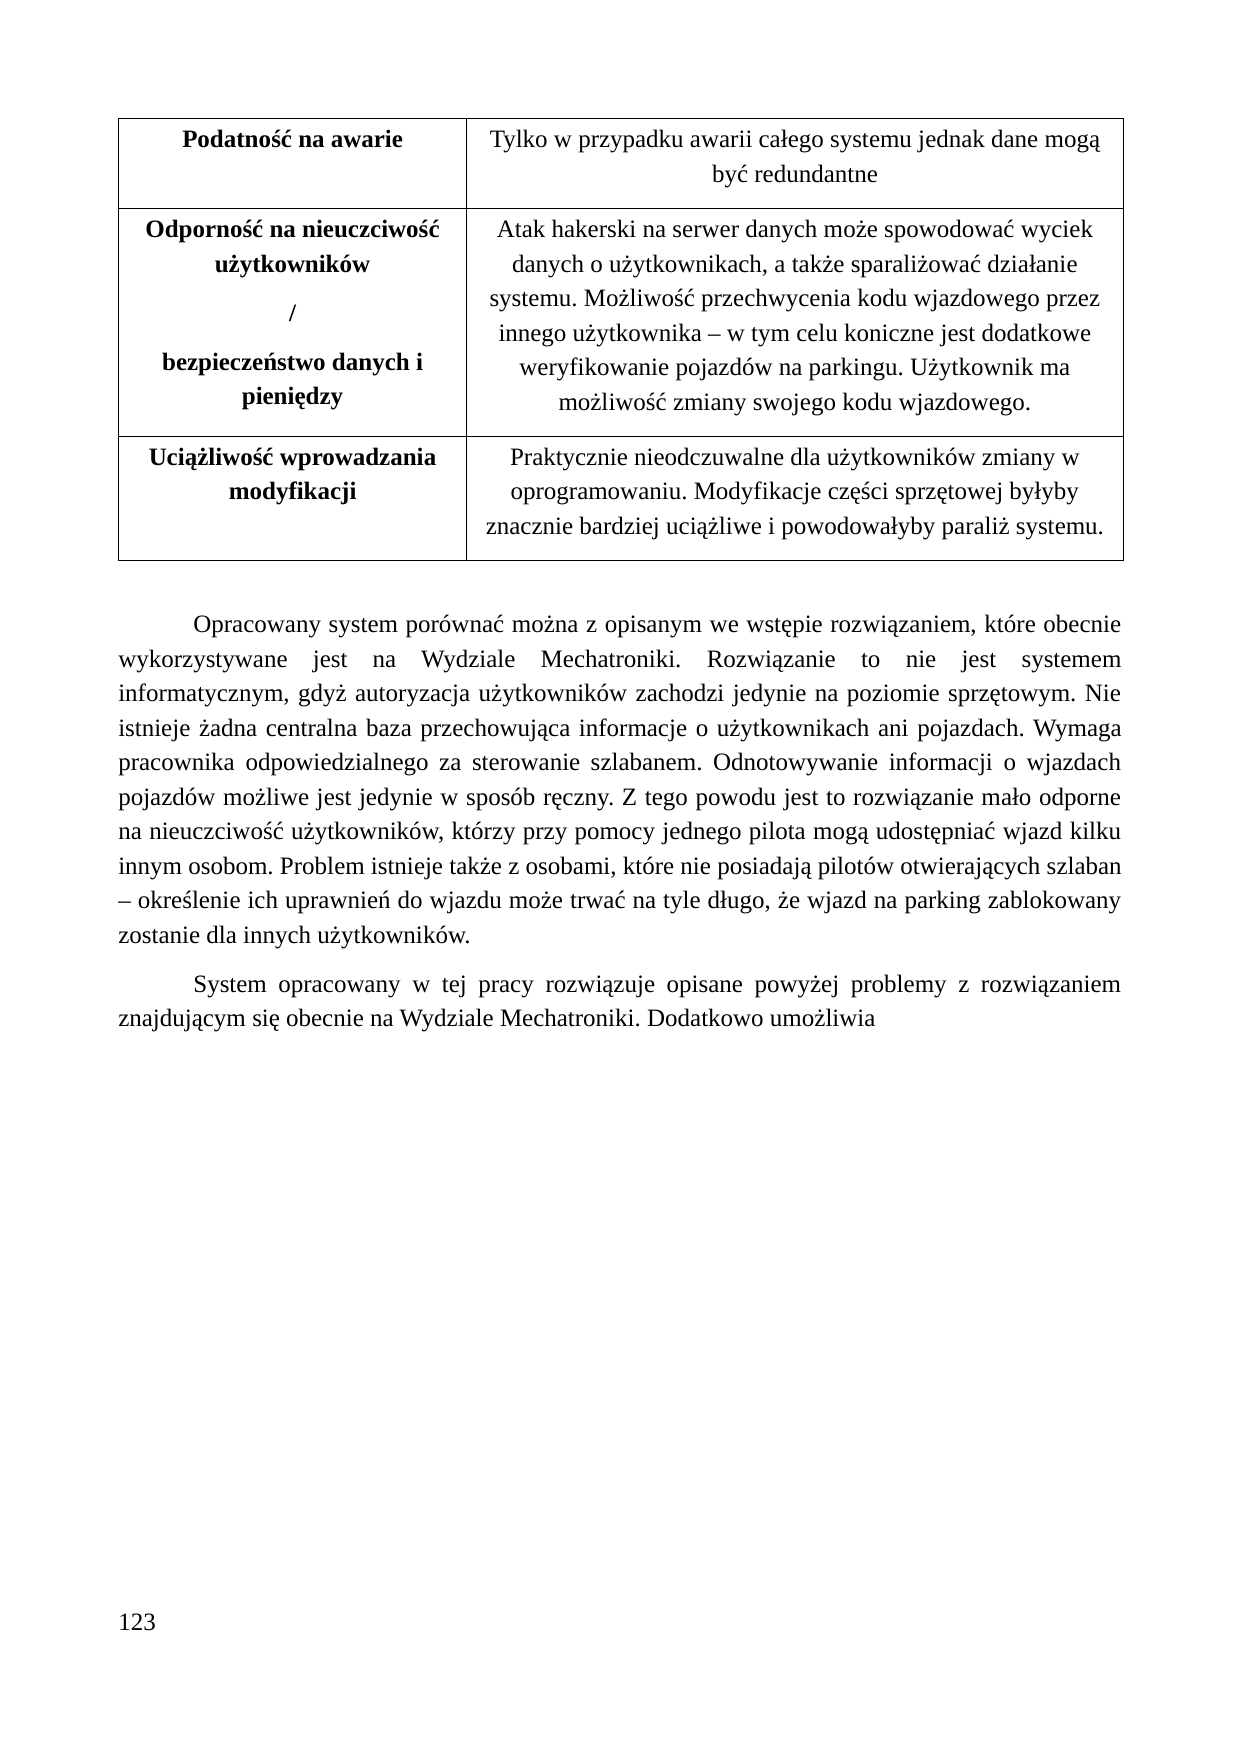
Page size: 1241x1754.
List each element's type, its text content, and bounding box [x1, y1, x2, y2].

table_cell Podatność na awarie [119, 119, 466, 208]
table_cell Odporność na nieuczciwość użytkowników / bezpieczeństwo danych i pieniędzy [119, 209, 466, 436]
table_cell Atak hakerski na serwer danych może spowodować wyciek danych o użytkownikach, a także sparaliżować działanie systemu. Możliwość przechwycenia kodu wjazdowego przez innego użytkownika – w tym celu koniczne jest dodatkowe weryfikowanie pojazdów na parkingu. Użytkownik ma możliwość zmiany swojego kodu wjazdowego. [467, 209, 1123, 436]
table_cell Tylko w przypadku awarii całego systemu jednak dane mogą być redundantne [467, 119, 1123, 208]
table_cell Uciążliwość wprowadzania modyfikacji [119, 437, 466, 560]
table_cell Praktycznie nieodczuwalne dla użytkowników zmiany w oprogramowaniu. Modyfikacje części sprzętowej byłyby znacznie bardziej uciążliwe i powodowałyby paraliż systemu. [467, 437, 1123, 560]
text Opracowany system porównać można z opisanym we wstępie rozwiązaniem, które obecnie wykorzystywane jest na Wydziale Mechatroniki. Rozwiązanie to nie jest systemem informatycznym, gdyż autoryzacja użytkowników zachodzi jedynie na poziomie sprzętowym. Nie istnieje żadna centralna baza przechowująca informacje o użytkownikach ani pojazdach. Wymaga pracownika odpowiedzialnego za sterowanie szlabanem. Odnotowywanie informacji o wjazdach pojazdów możliwe jest jedynie w sposób ręczny. Z tego powodu jest to rozwiązanie mało odporne na nieuczciwość użytkowników, którzy przy pomocy jednego pilota mogą udostępniać wjazd kilku innym osobom. Problem istnieje także z osobami, które nie posiadają pilotów otwierających szlaban – określenie ich uprawnień do wjazdu może trwać na tyle długo, że wjazd na parking zablokowany zostanie dla innych użytkowników. [118, 609, 1122, 948]
text System opracowany w tej pracy rozwiązuje opisane powyżej problemy z rozwiązaniem znajdującym się obecnie na Wydziale Mechatroniki. Dodatkowo umożliwia [118, 969, 1122, 1032]
